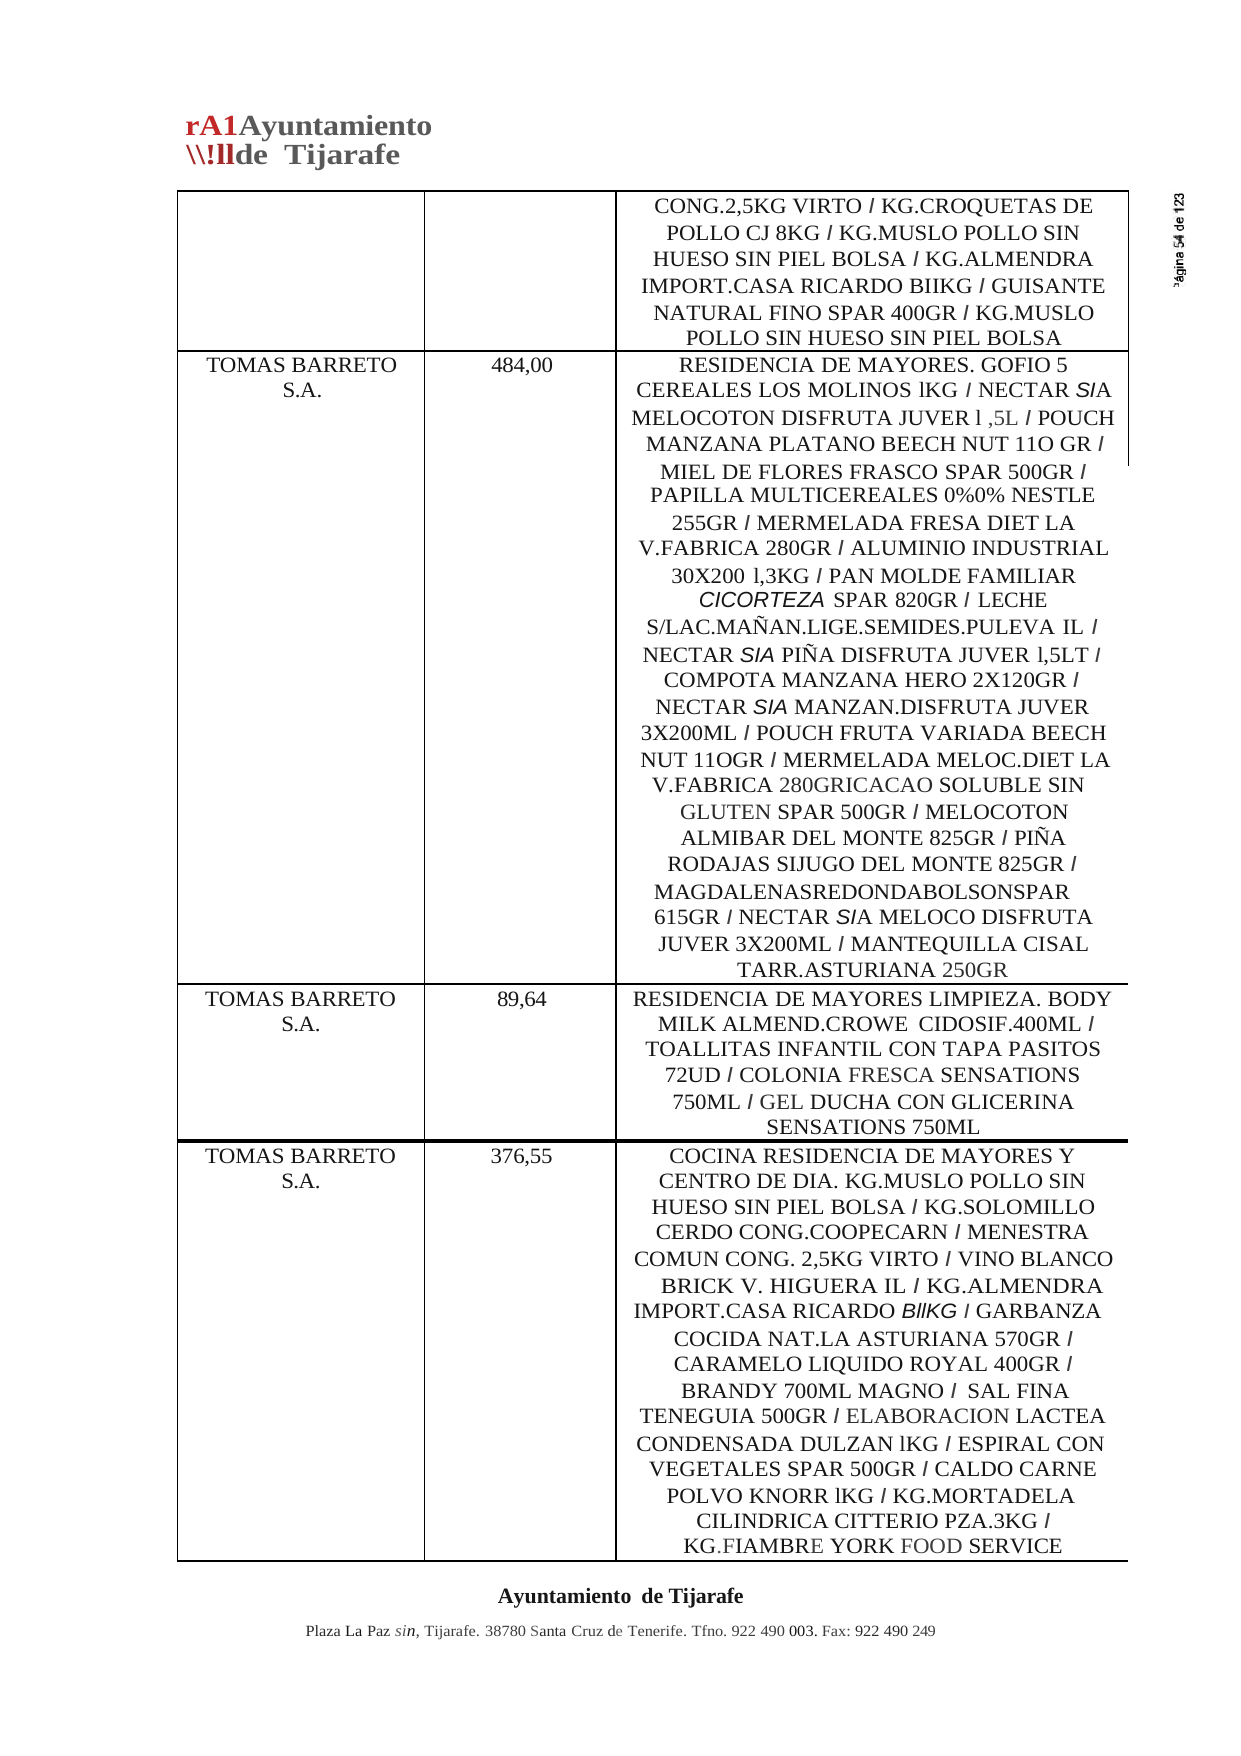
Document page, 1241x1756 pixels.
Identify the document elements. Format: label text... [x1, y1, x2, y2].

table_cell [425, 879, 615, 931]
table_cell 484,00 [425, 352, 615, 378]
table_cell [425, 1483, 615, 1536]
table_cell TOMAS BARRETO S.A. [178, 985, 424, 1036]
table_cell COCINA RESIDENCIA DE MAYORES Y CENTRO DE DIA. KG.MUSLO POLLO SIN [617, 1143, 1128, 1193]
table_cell KG.FIAMBRE YORK FOOD SERVICE [617, 1536, 1128, 1560]
table_cell [425, 615, 615, 642]
table_cell [178, 1246, 424, 1273]
table_cell [178, 642, 424, 694]
table_cell [178, 562, 424, 614]
table_cell [178, 405, 424, 466]
table_cell TOMAS BARRETO [178, 352, 424, 378]
table_cell POLVO KNORR lKG I KG.MORTADELA CILINDRICA CITTERIO PZA.3KG I [617, 1483, 1128, 1536]
table_cell [425, 1194, 615, 1246]
table_cell [425, 694, 615, 747]
table_cell JUVER 3X200ML I MANTEQUILLA CISAL TARR.ASTURIANA 250GR [617, 931, 1128, 983]
table_cell [425, 1246, 615, 1273]
table_cell [425, 466, 615, 509]
table_cell [178, 1431, 424, 1483]
table_cell [178, 1036, 424, 1089]
table_cell [425, 510, 615, 562]
table_cell MAGDALENASREDONDABOLSONSPAR 615GR I NECTAR SIA MELOCO DISFRUTA [617, 879, 1128, 931]
table_cell [425, 931, 615, 983]
table_cell [425, 852, 615, 879]
table_cell [425, 1326, 615, 1378]
table_header [178, 192, 424, 350]
table_cell [425, 1273, 615, 1326]
table_cell [178, 694, 424, 747]
table_cell [425, 1536, 615, 1560]
table_cell RESIDENCIA DE MAYORES LIMPIEZA. BODY MILK ALMEND.CROWE CIDOSIF.400ML I [617, 985, 1128, 1036]
table_cell [178, 879, 424, 931]
table_cell [178, 1194, 424, 1246]
table_cell [178, 1273, 424, 1326]
table_cell [425, 562, 615, 614]
table_cell [425, 747, 615, 799]
table_cell MELOCOTON DISFRUTA JUVER l ,5L I POUCH MANZANA PLATANO BEECH NUT 11O GR I [617, 405, 1128, 466]
table_cell CEREALES LOS MOLINOS lKG I NECTAR SIA [617, 378, 1128, 404]
table_cell COCIDA NAT.LA ASTURIANA 570GR I CARAMELO LIQUIDO ROYAL 400GR I [617, 1326, 1128, 1378]
table_cell COMUN CONG. 2,5KG VIRTO I VINO BLANCO [617, 1246, 1128, 1273]
table_cell 89,64 [425, 985, 615, 1036]
table_cell CONDENSADA DULZAN lKG I ESPIRAL CON VEGETALES SPAR 500GR I CALDO CARNE [617, 1431, 1128, 1483]
table_cell [178, 747, 424, 799]
table_cell [425, 799, 615, 852]
table_cell BRANDY 700ML MAGNO I SAL FINA TENEGUIA 500GR I ELABORACION LACTEA [617, 1378, 1128, 1431]
table_cell [425, 1431, 615, 1483]
table_cell [178, 1326, 424, 1378]
table_cell [425, 405, 615, 466]
table_cell [178, 510, 424, 562]
table_cell [178, 799, 424, 852]
table_cell 255GR I MERMELADA FRESA DIET LA V.FABRICA 280GR I ALUMINIO INDUSTRIAL [617, 510, 1128, 562]
table_header [425, 192, 615, 350]
table_cell [178, 466, 424, 509]
table_cell S.A. [178, 378, 424, 404]
table_cell 750ML I GEL DUCHA CON GLICERINA SENSATIONS 750ML [617, 1089, 1128, 1139]
table_cell NECTAR SIA MANZAN.DISFRUTA JUVER 3X200ML I POUCH FRUTA VARIADA BEECH [617, 694, 1128, 747]
table_cell GLUTEN SPAR 500GR I MELOCOTON ALMIBAR DEL MONTE 825GR I PIÑA [617, 799, 1128, 852]
table_cell [425, 1378, 615, 1431]
table_cell BRICK V. HIGUERA IL I KG.ALMENDRA IMPORT.CASA RICARDO BllKG I GARBANZA [617, 1273, 1128, 1326]
table_cell [178, 1378, 424, 1431]
table_cell [178, 1483, 424, 1536]
table_cell S/LAC.MAÑAN.LIGE.SEMIDES.PULEVA IL I [617, 615, 1128, 642]
table_cell [425, 378, 615, 404]
table_cell RODAJAS SIJUGO DEL MONTE 825GR I [617, 852, 1128, 879]
table_cell TOMAS BARRETO S.A. [178, 1143, 424, 1193]
table_cell 30X200 l,3KG I PAN MOLDE FAMILIAR CICORTEZA SPAR 820GR I LECHE [617, 562, 1128, 614]
table_cell TOALLITAS INFANTIL CON TAPA PASITOS 72UD I COLONIA FRESCA SENSATIONS [617, 1036, 1128, 1089]
table_cell [425, 642, 615, 694]
table_cell [178, 852, 424, 879]
table_cell [425, 1089, 615, 1139]
table_cell NECTAR SIA PIÑA DISFRUTA JUVER l,5LT I COMPOTA MANZANA HERO 2X120GR I [617, 642, 1128, 694]
table_cell [178, 1089, 424, 1139]
table_cell HUESO SIN PIEL BOLSA I KG.SOLOMILLO CERDO CONG.COOPECARN I MENESTRA [617, 1194, 1128, 1246]
table_cell [425, 1036, 615, 1089]
table_cell MIEL DE FLORES FRASCO SPAR 500GR I PAPILLA MULTICEREALES 0%0% NESTLE [617, 466, 1128, 509]
table_cell RESIDENCIA DE MAYORES. GOFIO 5 [617, 352, 1128, 378]
table_cell 376,55 [425, 1143, 615, 1193]
table_cell [178, 1536, 424, 1560]
table_header CONG.2,5KG VIRTO I KG.CROQUETAS DE POLLO CJ 8KG I KG.MUSLO POLLO SIN HUESO SIN PIEL BOLSA I KG.ALMENDRA IMPORT.CASA RICARDO BIIKG I GUISANTE NATURAL FINO SPAR 400GR I KG.MUSLO POLLO SIN HUESO SIN PIEL BOLSA [617, 192, 1128, 350]
table_cell NUT 11OGR I MERMELADA MELOC.DIET LA V.FABRICA 280GRICACAO SOLUBLE SIN [617, 747, 1128, 799]
table_cell [178, 615, 424, 642]
table_cell [178, 931, 424, 983]
